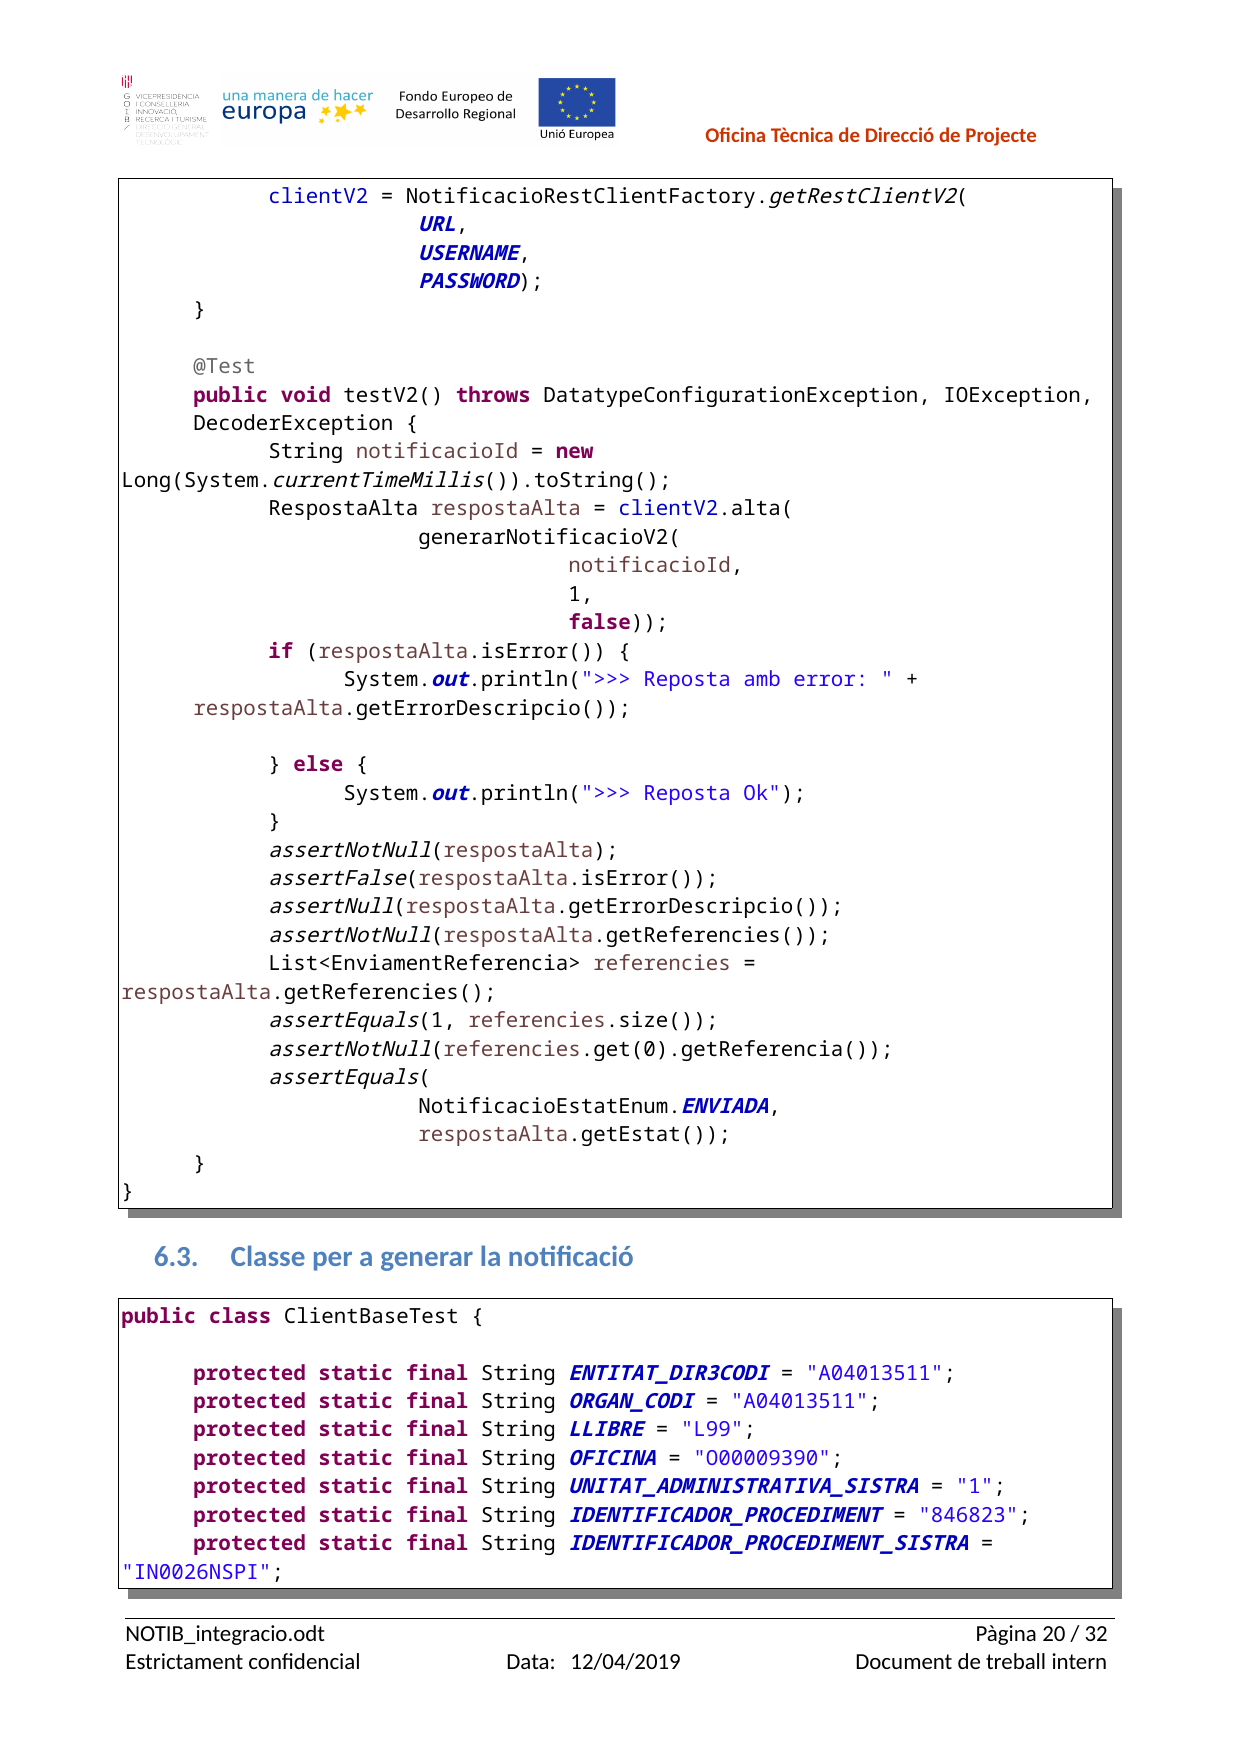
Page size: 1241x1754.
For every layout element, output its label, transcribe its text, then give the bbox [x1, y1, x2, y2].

text USERNAME, [119, 234, 1112, 263]
text } [119, 1144, 1112, 1173]
text public class ClientBaseTest { [119, 1299, 1112, 1329]
text assertNotNull(respostaAlta); [119, 832, 1112, 860]
text System.out.println(">>> Reposta amb error: " + respostaAlta.getErrorDescripcio()); [119, 661, 1112, 721]
text respostaAlta.getEstat()); [119, 1116, 1112, 1144]
picture [118, 73, 213, 147]
text assertNotNull(referencies.get(0).getReferencia()); [119, 1031, 1112, 1059]
text protected static final String ORGAN_CODI = "A04013511"; [119, 1383, 1112, 1412]
text false)); [119, 604, 1112, 633]
picture [219, 73, 621, 147]
text protected static final String UNITAT_ADMINISTRATIVA_SISTRA = "1"; [119, 1468, 1112, 1497]
text } [119, 1173, 1112, 1207]
text protected static final String LLIBRE = "L99"; [119, 1412, 1112, 1440]
text 1, [119, 576, 1112, 604]
text assertNull(respostaAlta.getErrorDescripcio()); [119, 889, 1112, 917]
text assertFalse(respostaAlta.isError()); [119, 860, 1112, 889]
text List<EnviamentReferencia> referencies = respostaAlta.getReferencies(); [119, 946, 1112, 1002]
text notificacioId, [119, 547, 1112, 576]
text protected static final String IDENTIFICADOR_PROCEDIMENT = "846823"; [119, 1497, 1112, 1525]
text } [119, 291, 1112, 323]
text PASSWORD); [119, 263, 1112, 291]
text protected static final String ENTITAT_DIR3CODI = "A04013511"; [119, 1355, 1112, 1383]
text @Test [119, 348, 1112, 377]
text public void testV2() throws DatatypeConfigurationException, IOException, DecoderException { [119, 377, 1112, 434]
text RespostaAlta respostaAlta = clientV2.alta( [119, 491, 1112, 519]
subtitle Classe per a generar la notificació [153, 1238, 1122, 1274]
text generarNotificacioV2( [119, 519, 1112, 547]
text assertEquals( [119, 1059, 1112, 1088]
text NotificacioEstatEnum.ENVIADA, [119, 1088, 1112, 1116]
text if (respostaAlta.isError()) { [119, 633, 1112, 661]
text protected static final String IDENTIFICADOR_PROCEDIMENT_SISTRA = "IN0026NSPI"; [119, 1525, 1112, 1588]
text } [119, 803, 1112, 832]
text System.out.println(">>> Reposta Ok"); [119, 775, 1112, 803]
text assertEquals(1, referencies.size()); [119, 1002, 1112, 1031]
text assertNotNull(respostaAlta.getReferencies()); [119, 917, 1112, 946]
text URL, [119, 206, 1112, 234]
text protected static final String OFICINA = "O00009390"; [119, 1440, 1112, 1468]
text String notificacioId = new Long(System.currentTimeMillis()).toString(); [119, 434, 1112, 491]
text clientV2 = NotificacioRestClientFactory.getRestClientV2( [119, 179, 1112, 206]
text } else { [119, 746, 1112, 775]
